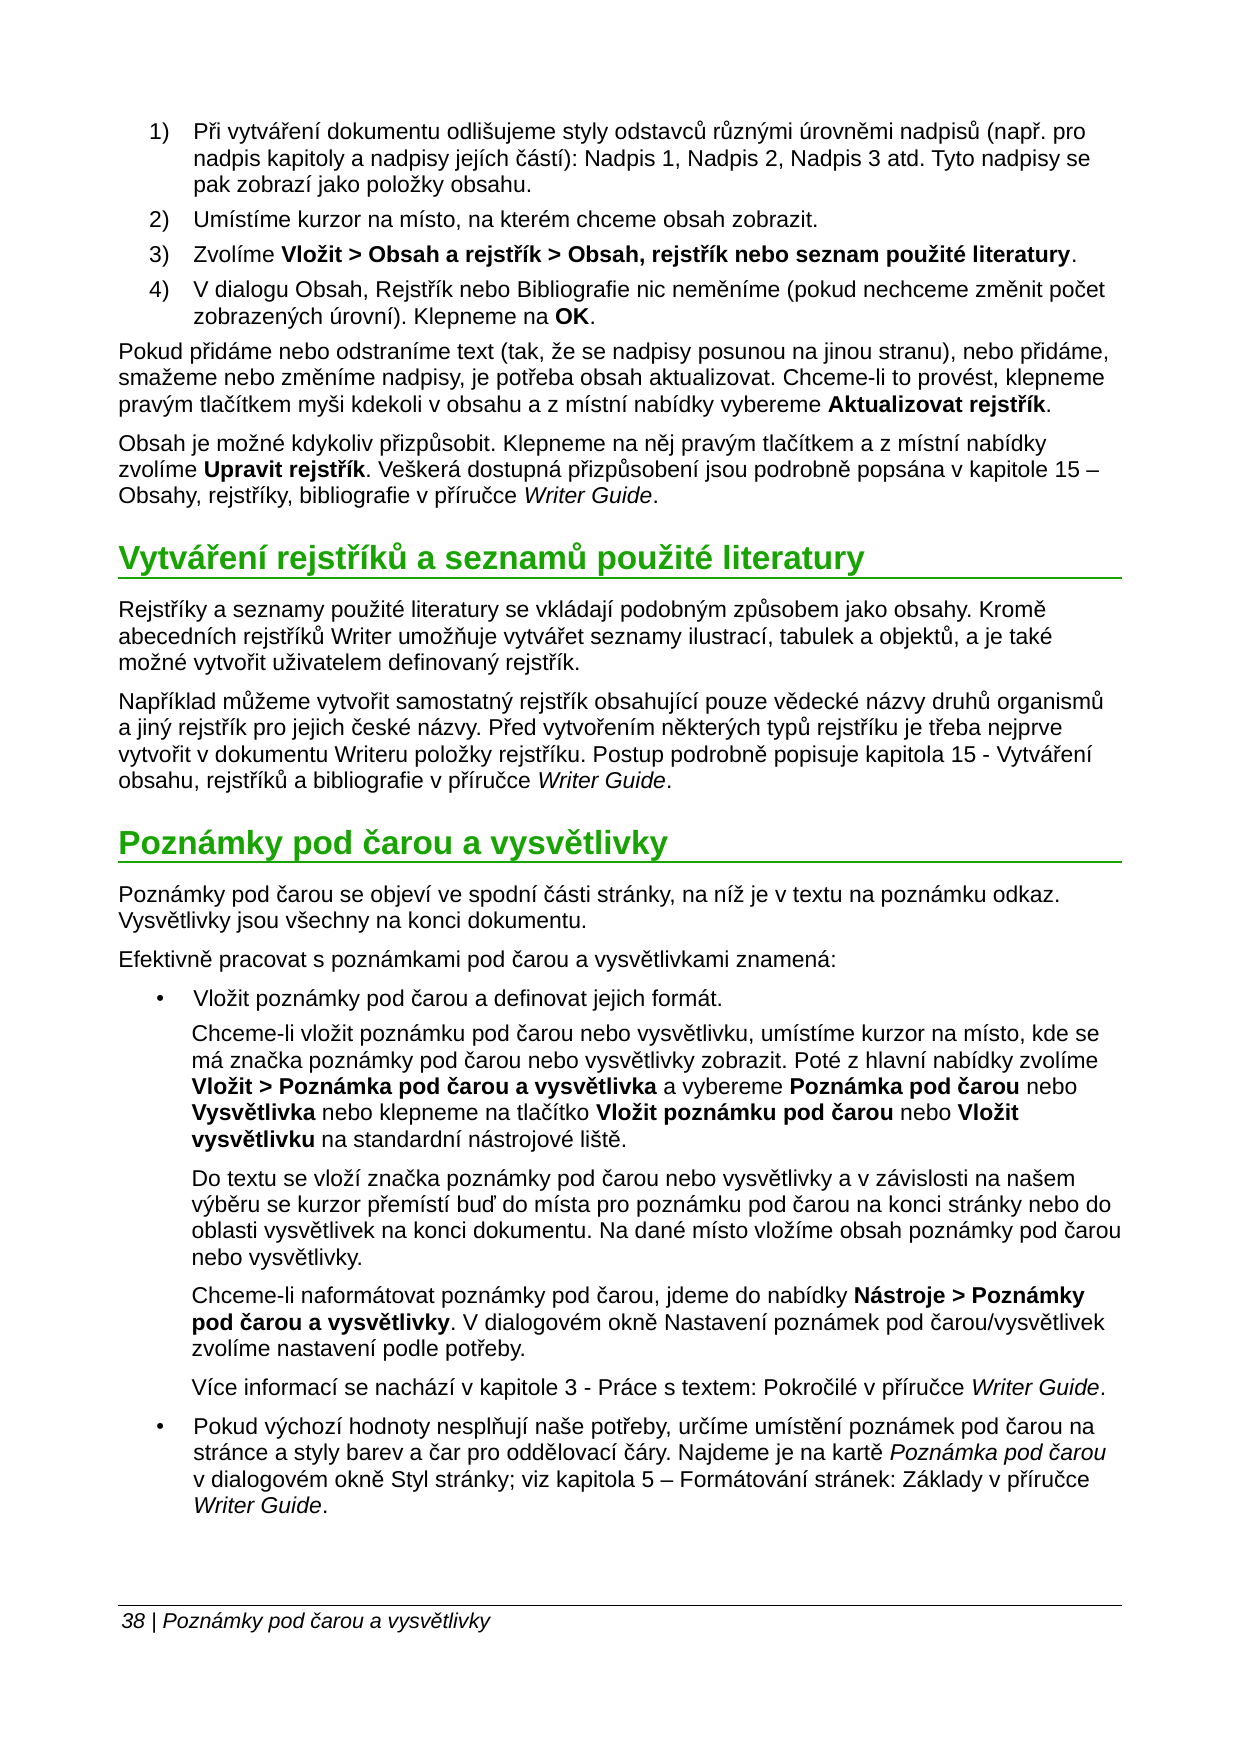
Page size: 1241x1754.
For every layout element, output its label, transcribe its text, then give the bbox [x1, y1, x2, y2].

list Zvolíme Vložit > Obsah a rejstřík > Obsah, rejstřík nebo seznam použité literatury. [169, 241, 1122, 268]
list Při vytváření dokumentu odlišujeme styly odstavců různými úrovněmi nadpisů (např. pro nadpis kapitoly a nadpisy jejích částí): Nadpis 1, Nadpis 2, Nadpis 3 atd. Tyto nadpisy se pak zobrazí jako položky obsahu. [169, 118, 1122, 197]
text Chceme-li vložit poznámku pod čarou nebo vysvětlivku, umístíme kurzor na místo, kde se má značka poznámky pod čarou nebo vysvětlivky zobrazit. Poté z hlavní nabídky zvolíme Vložit > Poznámka pod čarou a vysvětlivka a vybereme Poznámka pod čarou nebo Vysvětlivka nebo klepneme na tlačítko Vložit poznámku pod čarou nebo Vložit vysvětlivku na standardní nástrojové liště. [191, 1020, 1122, 1152]
subtitle Vytváření rejstříků a seznamů použité literatury [118, 538, 1122, 577]
text Chceme-li naformátovat poznámky pod čarou, jdeme do nabídky Nástroje > Poznámky pod čarou a vysvětlivky. V dialogovém okně Nastavení poznámek pod čarou/vysvětlivek zvolíme nastavení podle potřeby. [191, 1282, 1122, 1362]
list Umístíme kurzor na místo, na kterém chceme obsah zobrazit. [169, 206, 1122, 232]
text Rejstříky a seznamy použité literatury se vkládají podobným způsobem jako obsahy. Kromě abecedních rejstříků Writer umožňuje vytvářet seznamy ilustrací, tabulek a objektů, a je také možné vytvořit uživatelem definovaný rejstřík. [118, 596, 1122, 675]
list Efektivně pracovat s poznámkami pod čarou a vysvětlivkami znamená: [118, 946, 1122, 973]
list V dialogu Obsah, Rejstřík nebo Bibliografie nic neměníme (pokud nechceme změnit počet zobrazených úrovní). Klepneme na OK. [169, 276, 1122, 329]
text Poznámky pod čarou se objeví ve spodní části stránky, na níž je v textu na poznámku odkaz. Vysvětlivky jsou všechny na konci dokumentu. [118, 881, 1122, 934]
subtitle Poznámky pod čarou a vysvětlivky [118, 823, 1122, 861]
text Do textu se vloží značka poznámky pod čarou nebo vysvětlivky a v závislosti na našem výběru se kurzor přemístí buď do místa pro poznámku pod čarou na konci stránky nebo do oblasti vysvětlivek na konci dokumentu. Na dané místo vložíme obsah poznámky pod čarou nebo vysvětlivky. [191, 1164, 1122, 1270]
text Obsah je možné kdykoliv přizpůsobit. Klepneme na něj pravým tlačítkem a z místní nabídky zvolíme Upravit rejstřík. Veškerá dostupná přizpůsobení jsou podrobně popsána v kapitole 15 – Obsahy, rejstříky, bibliografie v příručce Writer Guide. [118, 429, 1122, 509]
text Pokud přidáme nebo odstraníme text (tak, že se nadpisy posunou na jinou stranu), nebo přidáme, smažeme nebo změníme nadpisy, je potřeba obsah aktualizovat. Chceme-li to provést, klepneme pravým tlačítkem myši kdekoli v obsahu a z místní nabídky vybereme Aktualizovat rejstřík. [118, 338, 1122, 417]
text Například můžeme vytvořit samostatný rejstřík obsahující pouze vědecké názvy druhů organismů a jiný rejstřík pro jejich české názvy. Před vytvořením některých typů rejstříku je třeba nejprve vytvořit v dokumentu Writeru položky rejstříku. Postup podrobně popisuje kapitola 15 - Vytváření obsahu, rejstříků a bibliografie v příručce Writer Guide. [118, 688, 1122, 793]
list Pokud výchozí hodnoty nesplňují naše potřeby, určíme umístění poznámek pod čarou na stránce a styly barev a čar pro oddělovací čáry. Najdeme je na kartě Poznámka pod čarou v dialogovém okně Styl stránky; viz kapitola 5 – Formátování stránek: Základy v příručce Writer Guide. [156, 1413, 1122, 1518]
list Vložit poznámky pod čarou a definovat jejich formát. [156, 985, 1122, 1011]
text Více informací se nachází v kapitole 3 - Práce s textem: Pokročilé v příručce Writer Guide. [191, 1374, 1122, 1400]
